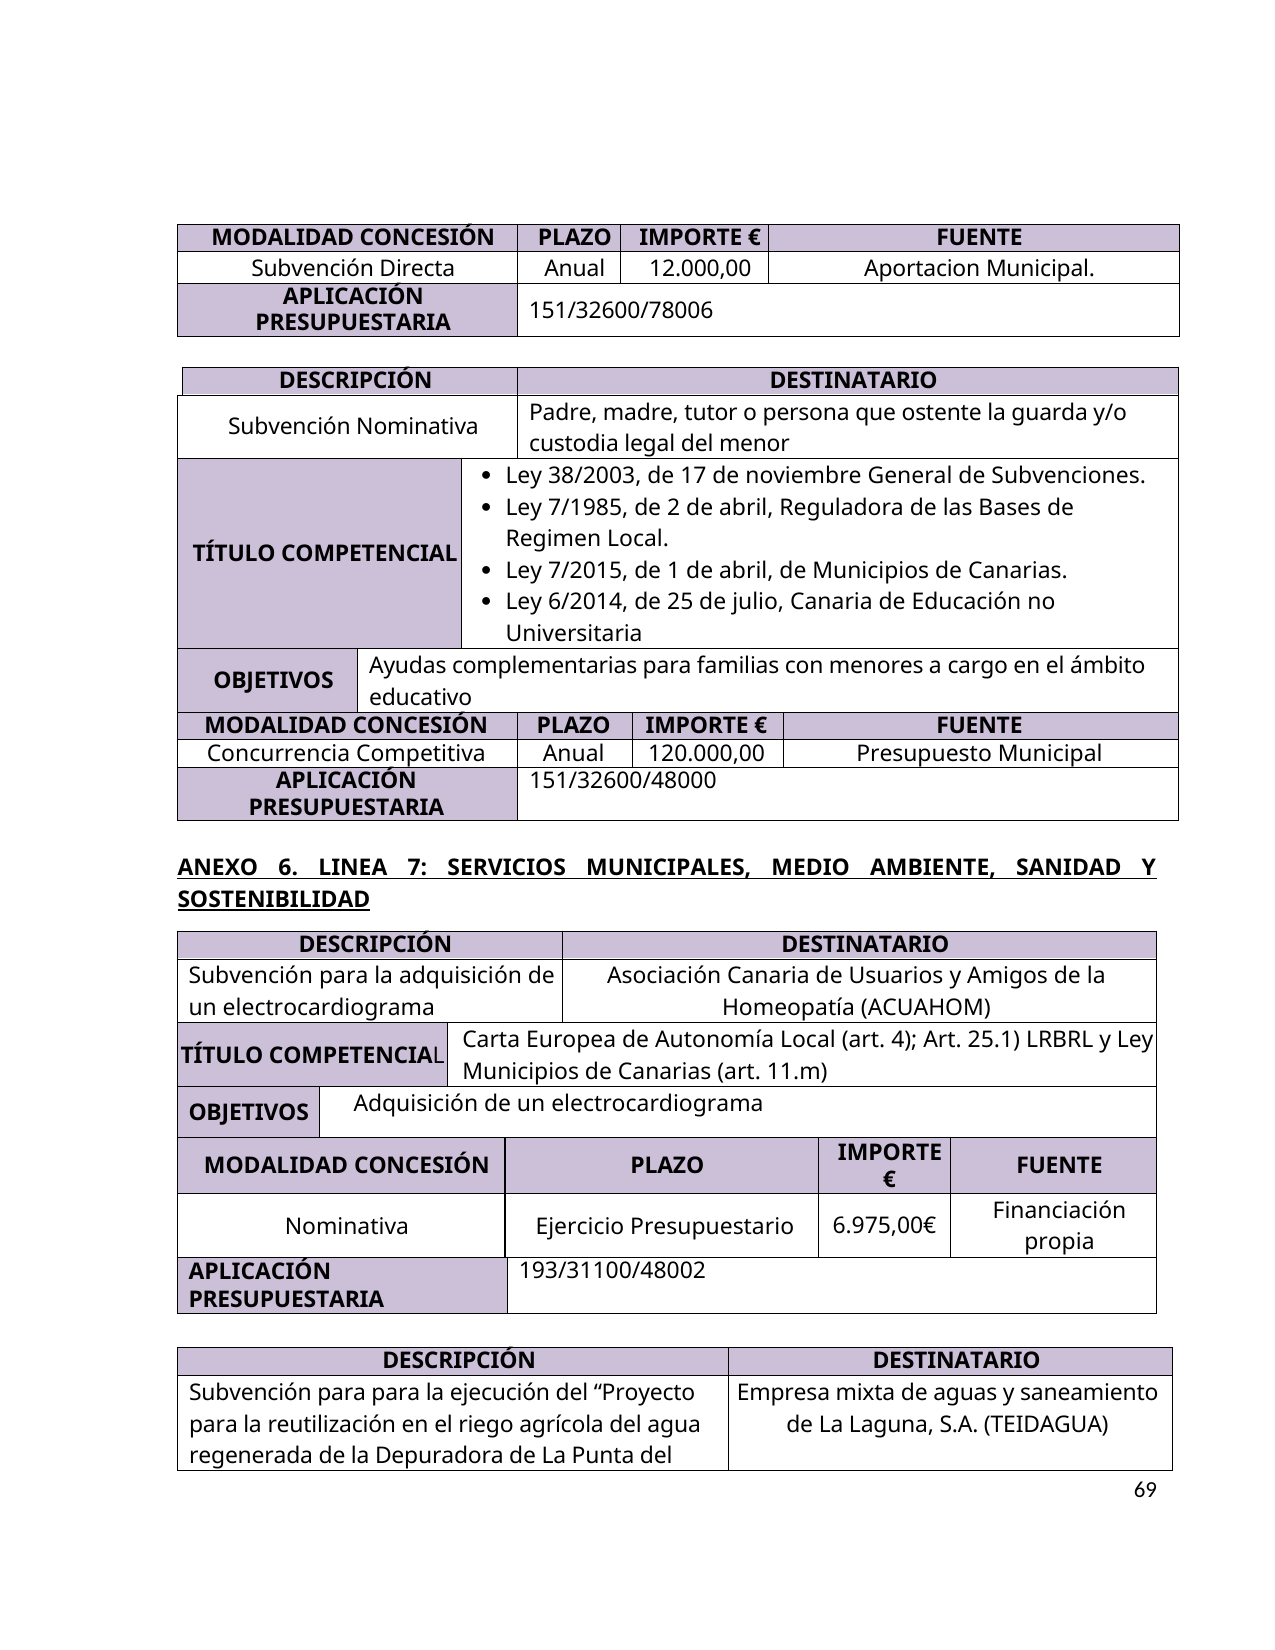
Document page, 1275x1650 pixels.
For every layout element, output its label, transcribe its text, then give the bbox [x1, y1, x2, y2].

table_cell Anual [518, 740, 632, 767]
table_cell IMPORTE € [819, 1138, 950, 1193]
table_cell Padre, madre, tutor o persona que ostente la guarda y/o custodia legal del menor [518, 396, 1178, 458]
table_cell TÍTULO COMPETENCIAL [178, 459, 461, 648]
table_cell Ejercicio Presupuestario [506, 1194, 818, 1257]
table_header DESTINATARIO [518, 368, 1178, 394]
table_cell Subvención para para la ejecución del “Proyecto para la reutilización en el riego agrícola del agua regenerada de la Depuradora de La Punta del [178, 1376, 728, 1470]
table_cell Anual [518, 252, 620, 283]
table_cell Ayudas complementarias para familias con menores a cargo en el ámbito educativo [358, 649, 1178, 712]
table_cell Aportacion Municipal. [769, 252, 1179, 283]
text ANEXO 6. LINEA 7: SERVICIOS MUNICIPALES, MEDIO AMBIENTE, SANIDAD Y [177, 851, 1157, 878]
table_cell Concurrencia Competitiva [178, 740, 517, 767]
table_cell 193/31100/48002 [508, 1258, 1156, 1313]
table_cell 120.000,00 [633, 740, 783, 767]
table_cell Carta Europea de Autonomía Local (art. 4); Art. 25.1) LRBRL y Ley Municipios de Canarias (art. 11.m) [448, 1023, 1156, 1086]
table_header DESCRIPCIÓN [183, 368, 517, 394]
table_cell Financiación propia [951, 1194, 1156, 1257]
table_cell 6.975,00€ [819, 1194, 950, 1257]
table_cell Subvención Nominativa [178, 396, 517, 458]
table_cell IMPORTE € [633, 713, 783, 739]
text SOSTENIBILIDAD [177, 879, 1157, 914]
table_cell Presupuesto Municipal [784, 740, 1178, 767]
table_cell APLICACIÓN PRESUPUESTARIA [178, 284, 517, 336]
table_header PLAZO [518, 225, 620, 251]
table_header MODALIDAD CONCESIÓN [178, 225, 517, 251]
table_cell PLAZO [506, 1138, 818, 1193]
table_header IMPORTE € [621, 225, 768, 251]
table_cell PLAZO [518, 713, 632, 739]
table_cell FUENTE [951, 1138, 1156, 1193]
table_header [178, 367, 182, 394]
table_header DESTINATARIO [729, 1348, 1172, 1375]
table_cell 151/32600/48000 [518, 768, 1178, 820]
table_cell Subvención para la adquisición de un electrocardiograma [178, 960, 562, 1022]
table_cell Subvención Directa [178, 252, 517, 283]
table_cell Empresa mixta de aguas y saneamiento de La Laguna, S.A. (TEIDAGUA) [729, 1376, 1172, 1470]
table_cell OBJETIVOS [178, 649, 357, 712]
table_cell OBJETIVOS [178, 1087, 319, 1137]
table_header DESCRIPCIÓN [178, 1348, 728, 1375]
table_cell MODALIDAD CONCESIÓN [178, 713, 517, 739]
table_header DESTINATARIO [563, 932, 1156, 958]
table_cell TÍTULO COMPETENCIAL [178, 1023, 447, 1086]
table_cell MODALIDAD CONCESIÓN [178, 1138, 504, 1193]
table_cell 12.000,00 [621, 252, 768, 283]
table_cell APLICACIÓN PRESUPUESTARIA [178, 768, 517, 820]
table_cell 151/32600/78006 [518, 284, 1179, 336]
table_cell FUENTE [784, 713, 1178, 739]
table_header DESCRIPCIÓN [178, 932, 562, 958]
table_cell Asociación Canaria de Usuarios y Amigos de la Homeopatía (ACUAHOM) [563, 960, 1156, 1022]
table_cell Ley 38/2003, de 17 de noviembre General de Subvenciones. Ley 7/1985, de 2 de abril, Reguladora de las Bases de Regimen Local. Ley 7/2015, de 1 de abril, de Municipios de Canarias. Ley 6/2014, de 25 de julio, Canaria de Educación no Universitaria [462, 459, 1178, 648]
table_cell Adquisición de un electrocardiograma [320, 1087, 1156, 1137]
table_cell Nominativa [178, 1194, 504, 1257]
table_header FUENTE [769, 225, 1179, 251]
table_cell APLICACIÓN PRESUPUESTARIA [178, 1258, 507, 1313]
